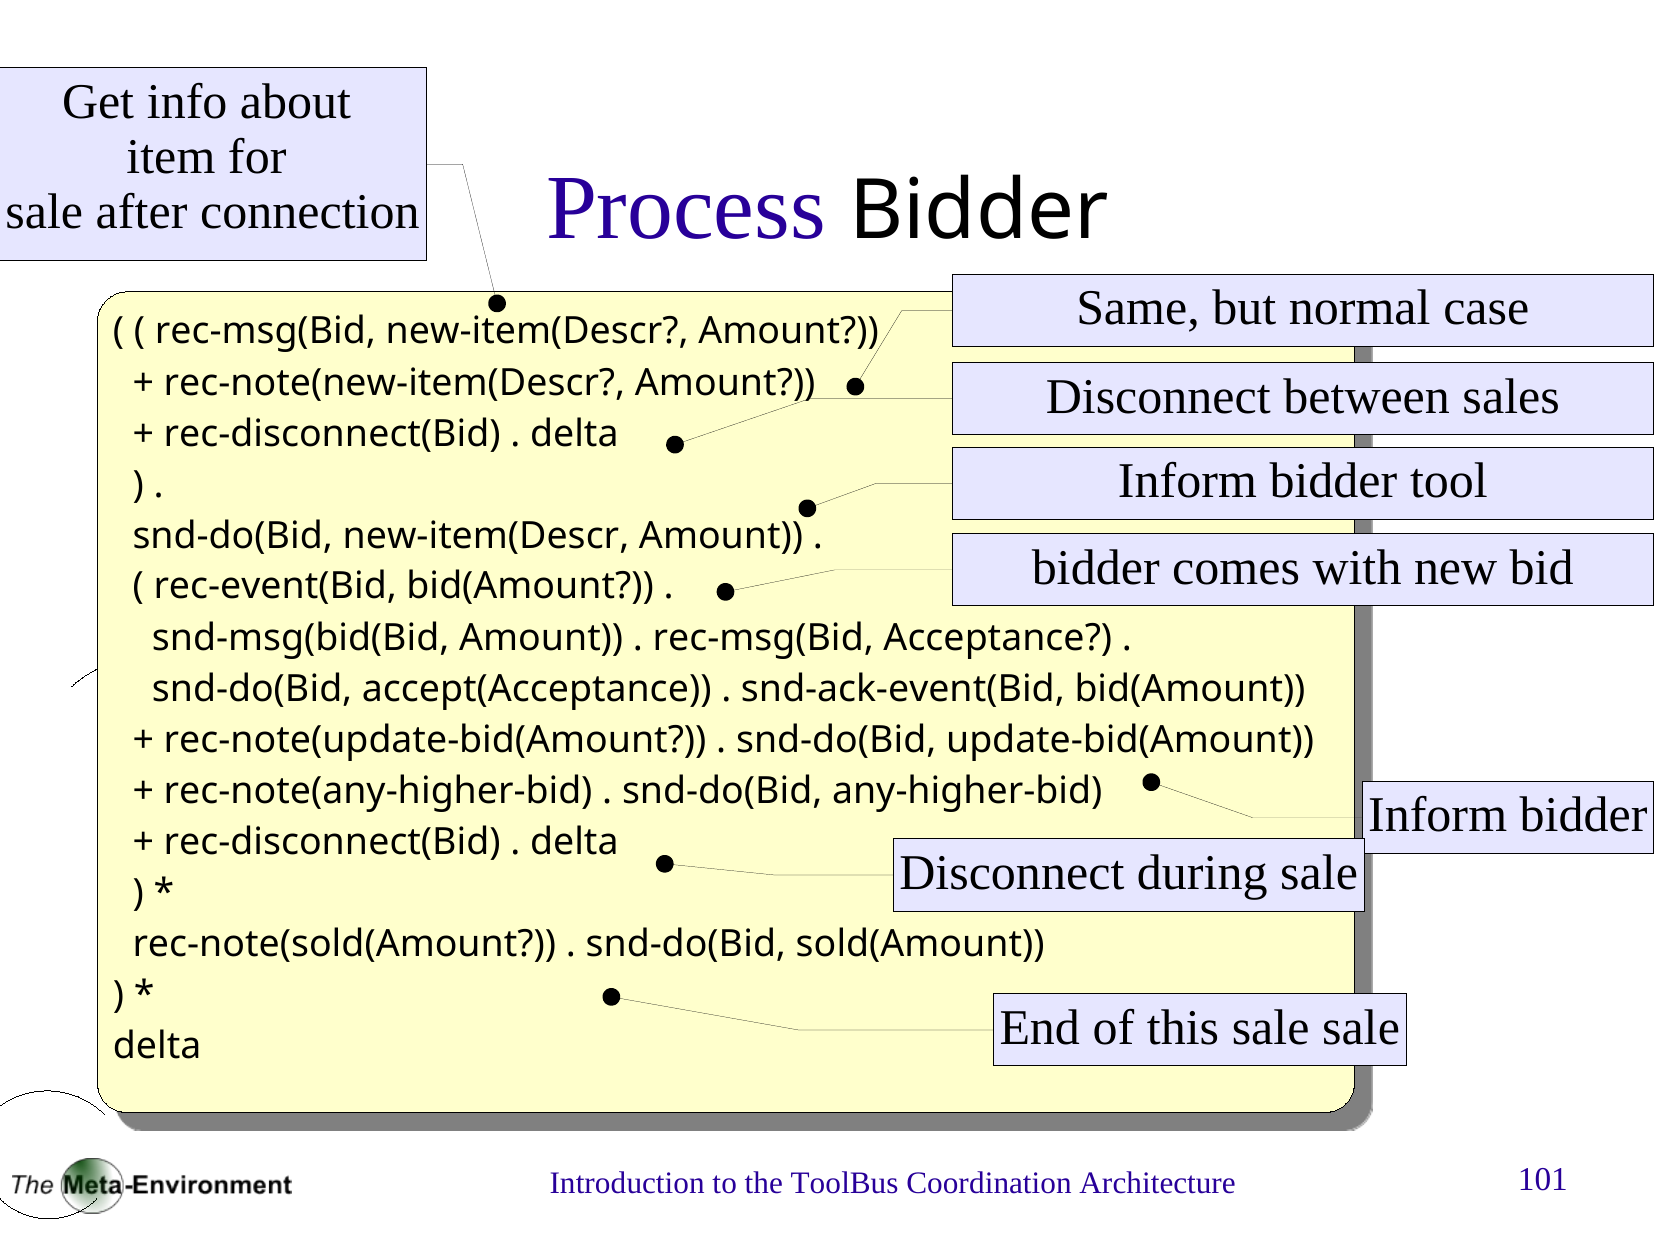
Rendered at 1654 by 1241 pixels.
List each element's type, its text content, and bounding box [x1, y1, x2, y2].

text_box Inform bidder [1362, 781, 1654, 854]
picture [12, 1158, 64, 1214]
text_box End of this sale sale [993, 993, 1407, 1066]
text_box bidder comes with new bid [952, 533, 1654, 606]
text_box Disconnect during sale [893, 838, 1365, 912]
text_box Disconnect between sales [952, 362, 1654, 435]
text_box ( ( rec-msg(Bid, new-item(Descr?, Amount?)) + rec-note(new-item(Descr?, Amount?)) + rec-disconnect(Bid) . delta ) . snd-do(Bid, new-item(Descr, Amount)) . ( rec-event(Bid, bid(Amount?)) . snd-msg(bid(Bid, Amount)) . rec-msg(Bid, Acceptance?) . snd-do(Bid, accept(Acceptance)) . snd-ack-event(Bid, bid(Amount)) + rec-note(update-bid(Amount?)) . snd-do(Bid, update-bid(Amount)) + rec-note(any-higher-bid) . snd-do(Bid, any-higher-bid) + rec-disconnect(Bid) . delta ) * rec-note(sold(Amount?)) . snd-do(Bid, sold(Amount)) ) * delta [64, 275, 1548, 1241]
title Process Bidder [121, 102, 1534, 275]
text_box Same, but normal case [952, 274, 1654, 347]
text_box Get info about item for sale after connection [0, 67, 427, 261]
text_box Inform bidder tool [952, 447, 1654, 520]
